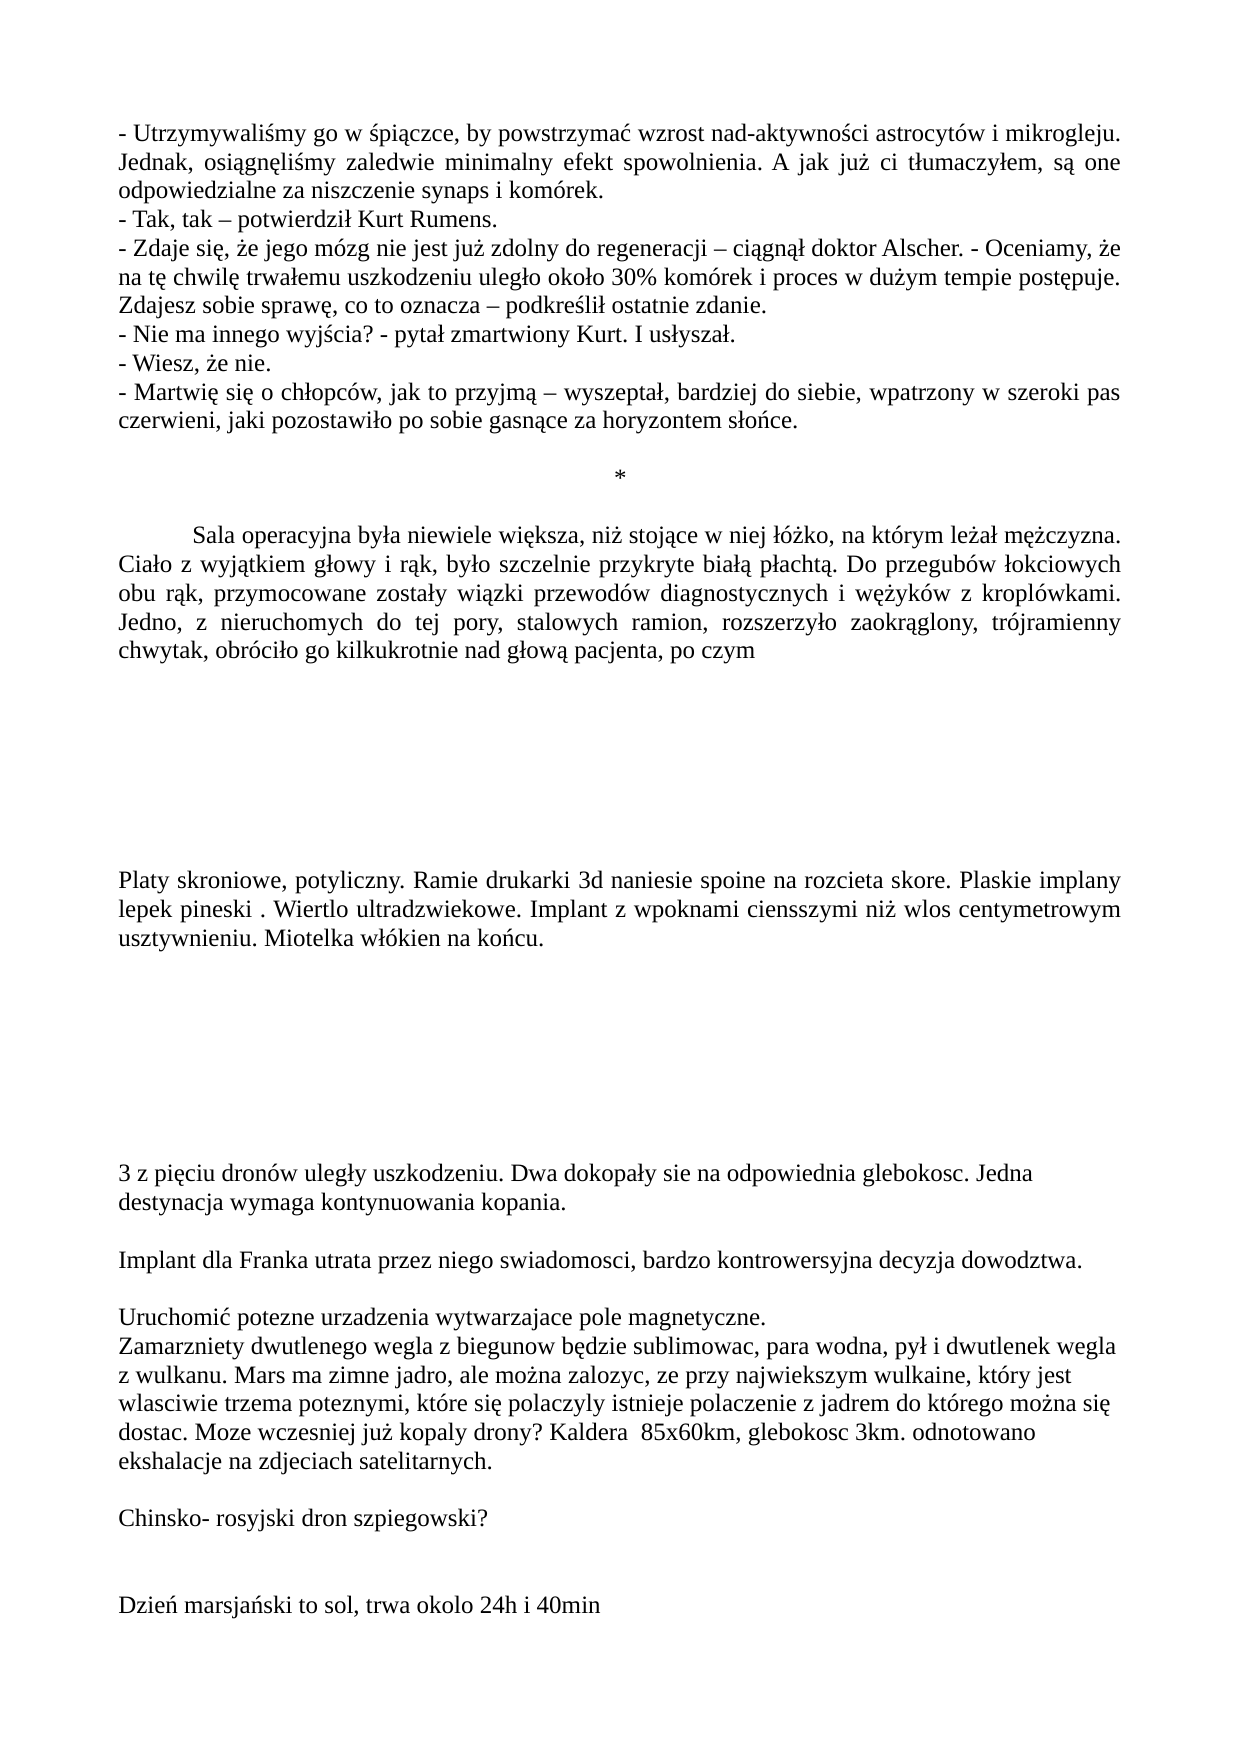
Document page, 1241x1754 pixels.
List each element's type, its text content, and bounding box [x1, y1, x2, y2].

text - Tak, tak – potwierdził Kurt Rumens. [118, 204, 1122, 233]
text Chinsko- rosyjski dron szpiegowski? [118, 1503, 1122, 1532]
text Uruchomić potezne urzadzenia wytwarzajace pole magnetyczne. [118, 1302, 1122, 1331]
text Dzień marsjański to sol, trwa okolo 24h i 40min [118, 1590, 1122, 1618]
text - Utrzymywaliśmy go w śpiączce, by powstrzymać wzrost nad-aktywności astrocytów i mikrogleju. Jednak, osiągnęliśmy zaledwie minimalny efekt spowolnienia. A jak już ci tłumaczyłem, są one odpowiedzialne za niszczenie synaps i komórek. [118, 118, 1122, 204]
text Platy skroniowe, potyliczny. Ramie drukarki 3d naniesie spoine na rozcieta skore. Plaskie implany lepek pineski . Wiertlo ultradzwiekowe. Implant z wpoknami ciensszymi niż wlos centymetrowym usztywnieniu. Miotelka włókien na końcu. [118, 866, 1122, 952]
text - Martwię się o chłopców, jak to przyjmą – wyszeptał, bardziej do siebie, wpatrzony w szeroki pas czerwieni, jaki pozostawiło po sobie gasnące za horyzontem słońce. [118, 377, 1122, 434]
text - Wiesz, że nie. [118, 348, 1122, 377]
text - Zdaje się, że jego mózg nie jest już zdolny do regeneracji – ciągnął doktor Alscher. - Oceniamy, że na tę chwilę trwałemu uszkodzeniu uległo około 30% komórek i proces w dużym tempie postępuje. Zdajesz sobie sprawę, co to oznacza – podkreślił ostatnie zdanie. [118, 233, 1122, 319]
text Sala operacyjna była niewiele większa, niż stojące w niej łóżko, na którym leżał mężczyzna. Ciało z wyjątkiem głowy i rąk, było szczelnie przykryte białą płachtą. Do przegubów łokciowych obu rąk, przymocowane zostały wiązki przewodów diagnostycznych i wężyków z kroplówkami. Jedno, z nieruchomych do tej pory, stalowych ramion, rozszerzyło zaokrąglony, trójramienny chwytak, obróciło go kilkukrotnie nad głową pacjenta, po czym [118, 521, 1122, 664]
text 3 z pięciu dronów uległy uszkodzeniu. Dwa dokopały sie na odpowiednia glebokosc. Jedna destynacja wymaga kontynuowania kopania. [118, 1158, 1122, 1216]
text - Nie ma innego wyjścia? - pytał zmartwiony Kurt. I usłyszał. [118, 319, 1122, 348]
text Zamarzniety dwutlenego wegla z biegunow będzie sublimowac, para wodna, pył i dwutlenek wegla z wulkanu. Mars ma zimne jadro, ale można zalozyc, ze przy najwiekszym wulkaine, który jest wlasciwie trzema poteznymi, które się polaczyly istnieje polaczenie z jadrem do którego można się dostac. Moze wczesniej już kopaly drony? Kaldera 85x60km, glebokosc 3km. odnotowano ekshalacje na zdjeciach satelitarnych. [118, 1331, 1122, 1475]
text Implant dla Franka utrata przez niego swiadomosci, bardzo kontrowersyjna decyzja dowodztwa. [118, 1245, 1122, 1273]
text * [118, 463, 1122, 492]
